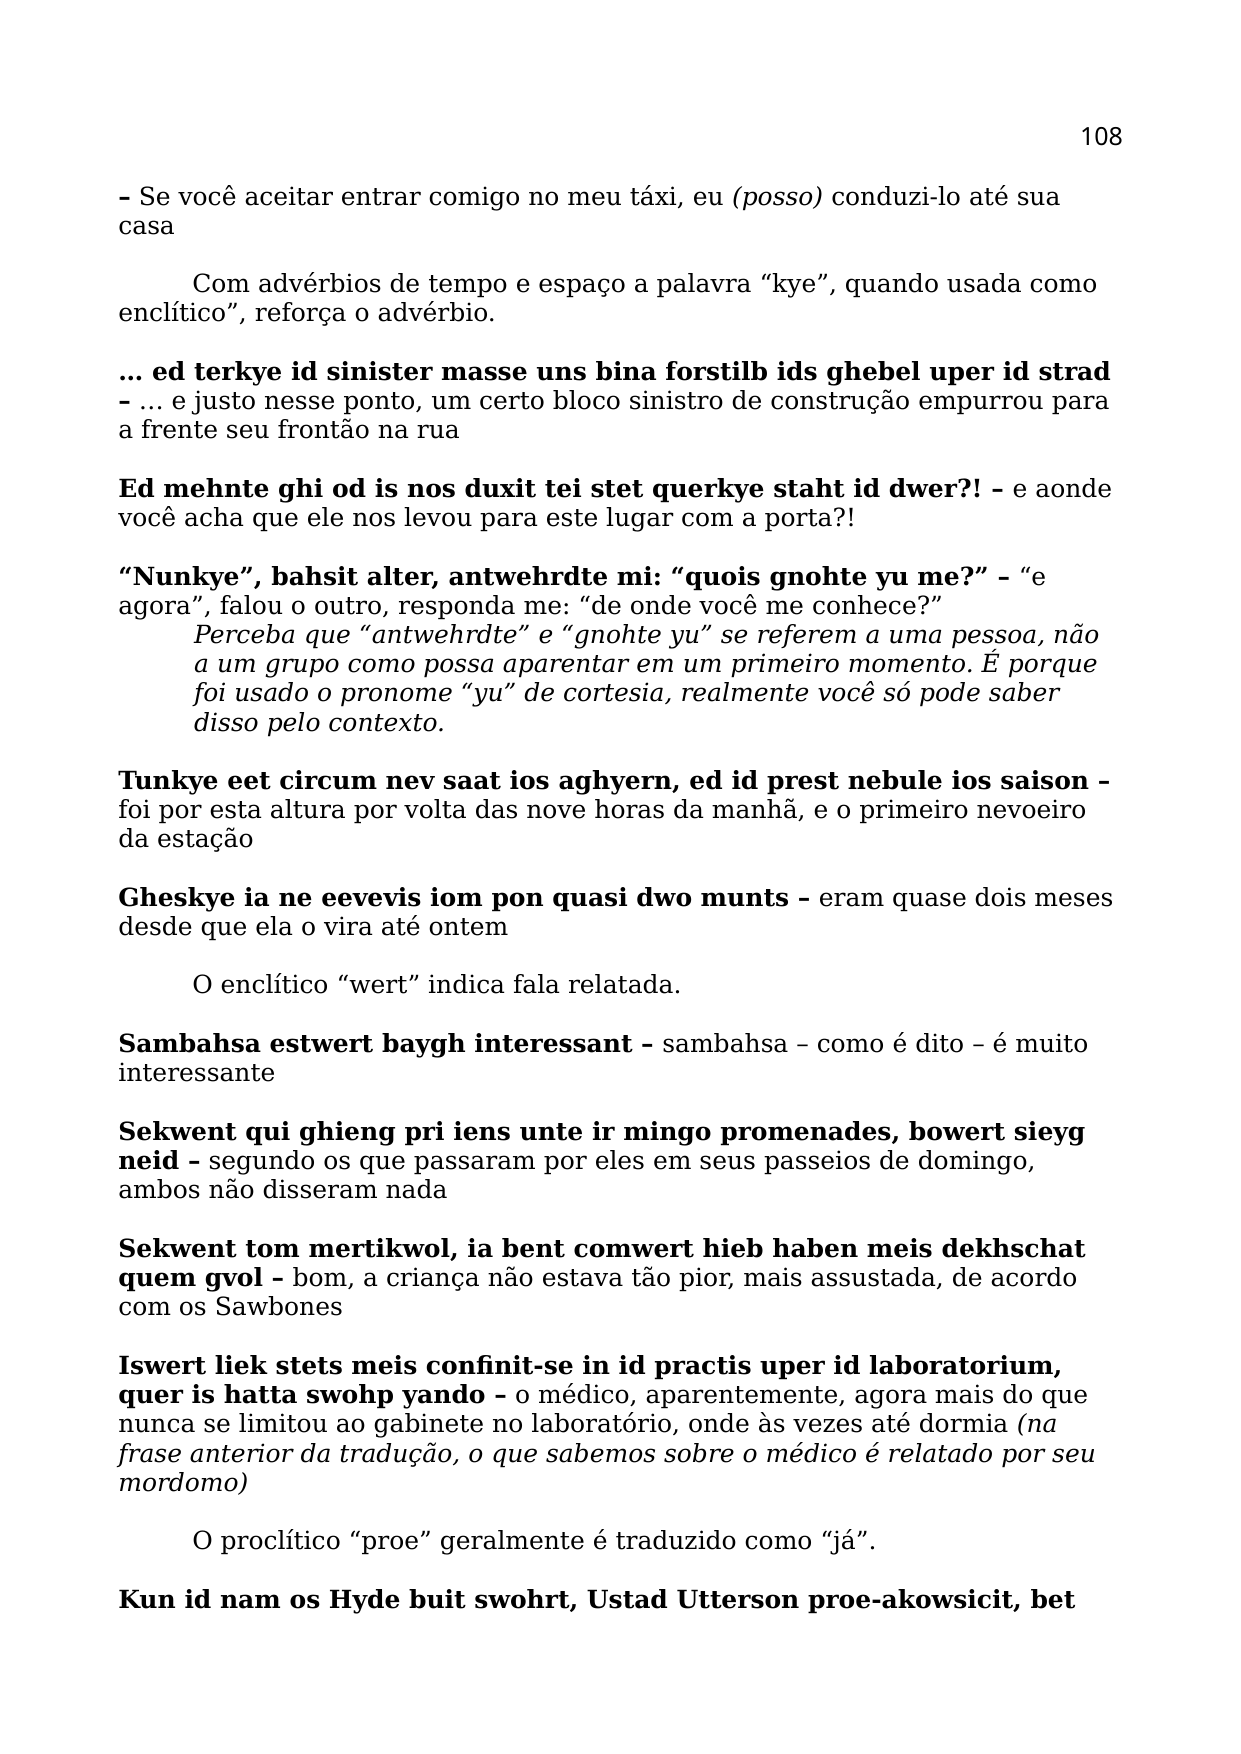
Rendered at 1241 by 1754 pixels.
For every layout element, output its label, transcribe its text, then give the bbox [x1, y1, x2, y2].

text – Se você aceitar entrar comigo no meu táxi, eu (posso) conduzi-lo até sua casa [118, 182, 1123, 240]
text Kun id nam os Hyde buit swohrt, Ustad Utterson proe-akowsicit, bet [118, 1584, 1123, 1614]
text … ed terkye id sinister masse uns bina forstilb ids ghebel uper id strad – … e justo nesse ponto, um certo bloco sinistro de construção empurrou para a frente seu frontão na rua [118, 357, 1123, 445]
text Sekwent tom mertikwol, ia bent comwert hieb haben meis dekhschat quem gvol – bom, a criança não estava tão pior, mais assustada, de acordo com os Sawbones [118, 1234, 1123, 1322]
text Ed mehnte ghi od is nos duxit tei stet querkye staht id dwer?! – e aonde você acha que ele nos levou para este lugar com a porta?! [118, 474, 1123, 532]
text “Nunkye”, bahsit alter, antwehrdte mi: “quois gnohte yu me?” – “e agora”, falou o outro, responda me: “de onde você me conhece?” [118, 562, 1123, 620]
text O proclítico “proe” geralmente é traduzido como “já”. [118, 1526, 1123, 1555]
text Com advérbios de tempo e espaço a palavra “kye”, quando usada como enclítico”, reforça o advérbio. [118, 269, 1123, 328]
text Sambahsa estwert baygh interessant – sambahsa – como é dito – é muito interessante [118, 1029, 1123, 1087]
text Tunkye eet circum nev saat ios aghyern, ed id prest nebule ios saison – foi por esta altura por volta das nove horas da manhã, e o primeiro nevoeiro da estação [118, 766, 1123, 854]
text O enclítico “wert” indica fala relatada. [118, 971, 1123, 1000]
text Perceba que “antwehrdte” e “gnohte yu” se referem a uma pessoa, não a um grupo como possa aparentar em um primeiro momento. É porque foi usado o pronome “yu” de cortesia, realmente você só pode saber disso pelo contexto. [194, 620, 1123, 737]
text Gheskye ia ne eevevis iom pon quasi dwo munts – eram quase dois meses desde que ela o vira até ontem [118, 883, 1123, 941]
text Iswert liek stets meis confinit-se in id practis uper id laboratorium, quer is hatta swohp yando – o médico, aparentemente, agora mais do que nunca se limitou ao gabinete no laboratório, onde às vezes até dormia (na frase anterior da tradução, o que sabemos sobre o médico é relatado por seu mordomo) [118, 1351, 1123, 1497]
text Sekwent qui ghieng pri iens unte ir mingo promenades, bowert sieyg neid – segundo os que passaram por eles em seus passeios de domingo, ambos não disseram nada [118, 1117, 1123, 1204]
